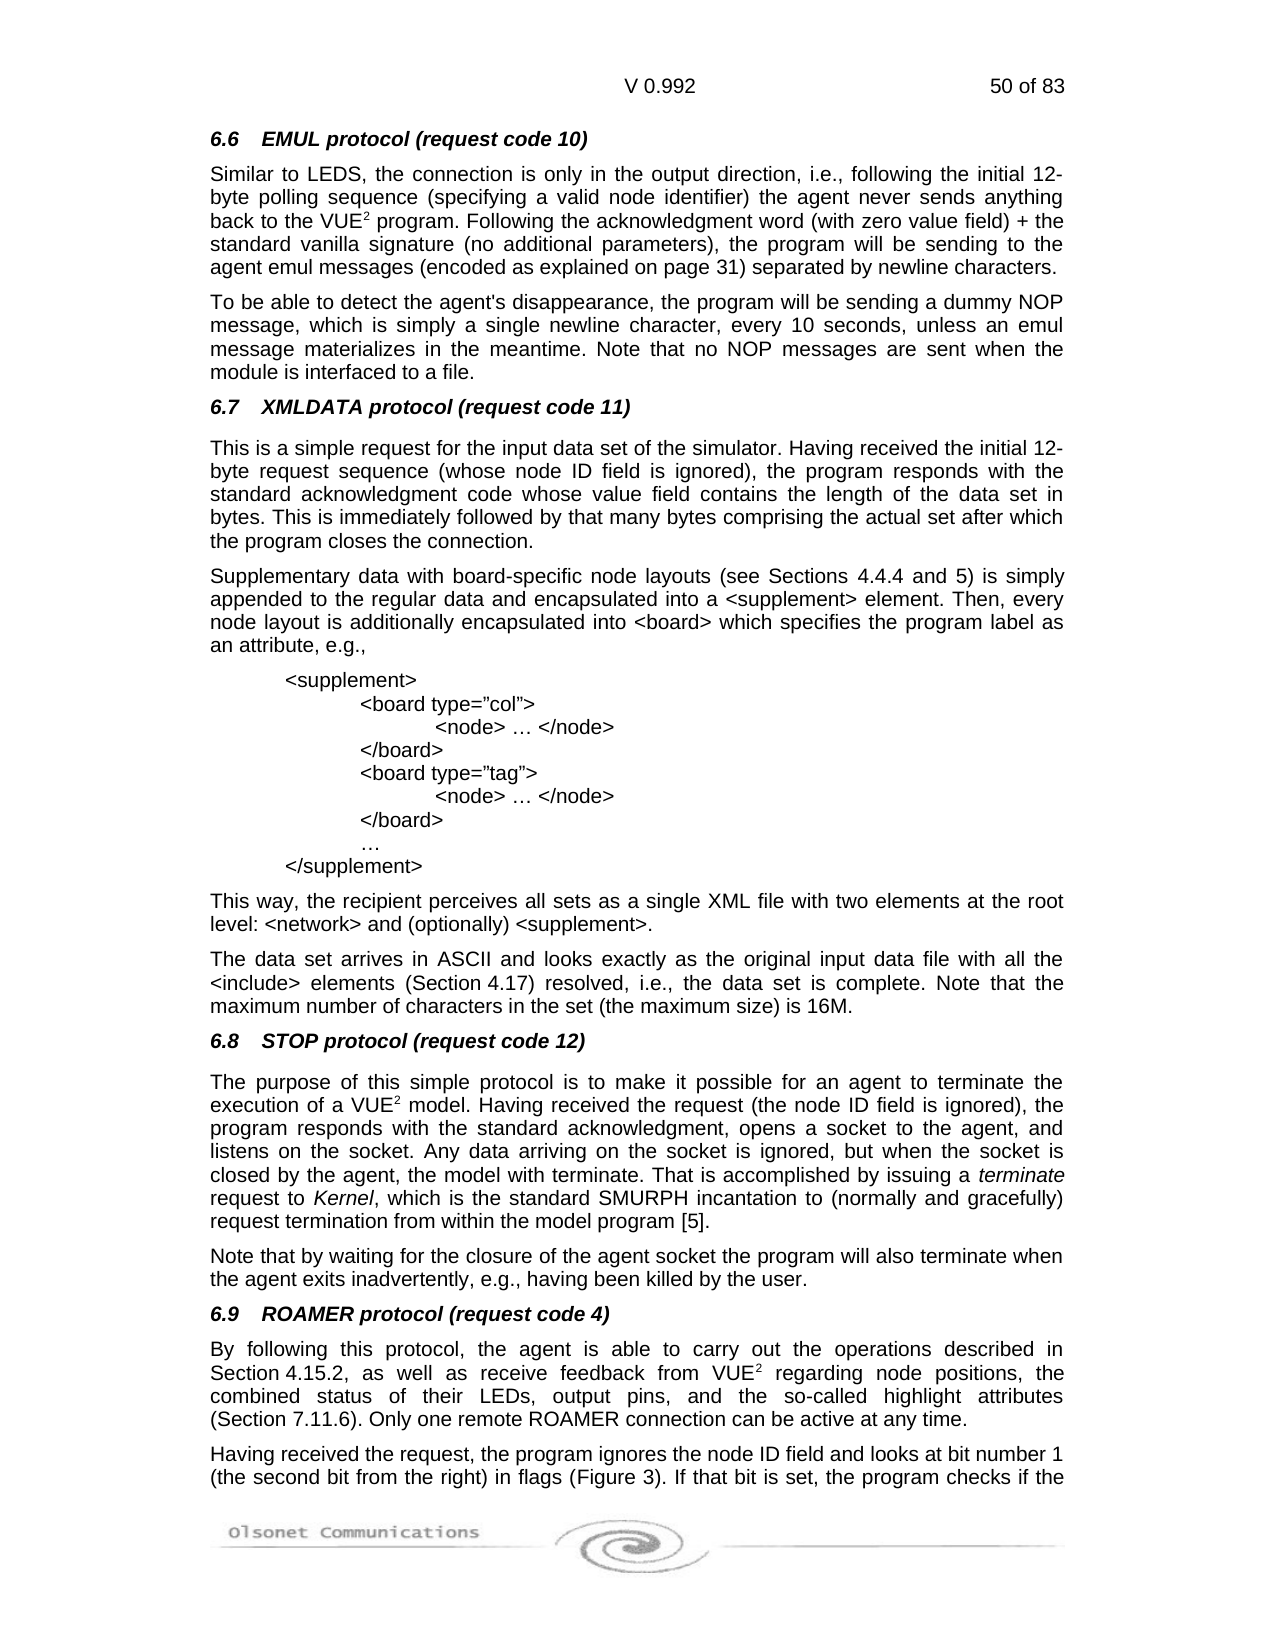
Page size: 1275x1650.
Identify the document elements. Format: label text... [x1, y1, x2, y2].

text The purpose of this simple protocol is to make it possible for an agent to terminate the execution of a VUE2 model. Having received the request (the node ID field is ignored), the program responds with the standard acknowledgment, opens a socket to the agent, and listens on the socket. Any data arriving on the socket is ignored, but when the socket is closed by the agent, the model with terminate. That is accomplished by issuing a terminate request to Kernel, which is the standard SMURPH incantation to (normally and gracefully) request termination from within the model program [5]. [210, 1070, 1065, 1233]
subtitle EMUL protocol (request code 10) [210, 128, 1065, 151]
text By following this protocol, the agent is able to carry out the operations described in Section 4.15.2, as well as receive feedback from VUE2 regarding node positions, the combined status of their LEDs, output pins, and the so-called highlight attributes (Section 7.11.6). Only one remote ROAMER connection can be active at any time. [210, 1338, 1065, 1431]
text </supplement> [210, 855, 1065, 878]
subtitle ROAMER protocol (request code 4) [210, 1303, 1065, 1326]
text Similar to LEDS, the connection is only in the output direction, i.e., following the initial 12-byte polling sequence (specifying a valid node identifier) the agent never sends anything back to the VUE2 program. Following the acknowledgment word (with zero value field) + the standard vanilla signature (no additional parameters), the program will be sending to the agent emul messages (encoded as explained on page 32) separated by newline characters. [210, 163, 1065, 279]
text <supplement> [210, 669, 1065, 692]
text Having received the request, the program ignores the node ID field and looks at bit number 1 (the second bit from the right) in flags (Figure 3). If that bit is set, the program checks if the [210, 1443, 1065, 1489]
text This is a simple request for the input data set of the simulator. Having received the initial 12-byte request sequence (whose node ID field is ignored), the program responds with the standard acknowledgment code whose value field contains the length of the data set in bytes. This is immediately followed by that many bytes comprising the actual set after which the program closes the connection. [210, 436, 1065, 552]
text <node> … </node> [210, 785, 1065, 808]
text To be able to detect the agent's disappearance, the program will be sending a dummy NOP message, which is simply a single newline character, every 10 seconds, unless an emul message materializes in the meantime. Note that no NOP messages are sent when the module is interfaced to a file. [210, 291, 1065, 383]
subtitle STOP protocol (request code 12) [210, 1029, 1065, 1053]
text </board> [210, 738, 1065, 762]
text </board> [210, 808, 1065, 831]
text <node> … </node> [210, 715, 1065, 738]
text <board type=”tag”> [210, 762, 1065, 785]
subtitle XMLDATA protocol (request code 11) [210, 395, 1065, 418]
text This way, the recipient perceives all sets as a single XML file with two elements at the root level: <network> and (optionally) <supplement>. [210, 890, 1065, 936]
picture [210, 1504, 1065, 1596]
text Note that by waiting for the closure of the agent socket the program will also terminate when the agent exits inadvertently, e.g., having been killed by the user. [210, 1245, 1065, 1291]
text <board type=”col”> [210, 692, 1065, 715]
text … [210, 831, 1065, 855]
text Supplementary data with board-specific node layouts (see Sections 4.4.4 and 5) is simply appended to the regular data and encapsulated into a <supplement> element. Then, every node layout is additionally encapsulated into <board> which specifies the program label as an attribute, e.g., [210, 564, 1065, 657]
text The data set arrives in ASCII and looks exactly as the original input data file with all the <include> elements (Section 4.17) resolved, i.e., the data set is complete. Note that the maximum number of characters in the set (the maximum size) is 16M. [210, 948, 1065, 1018]
